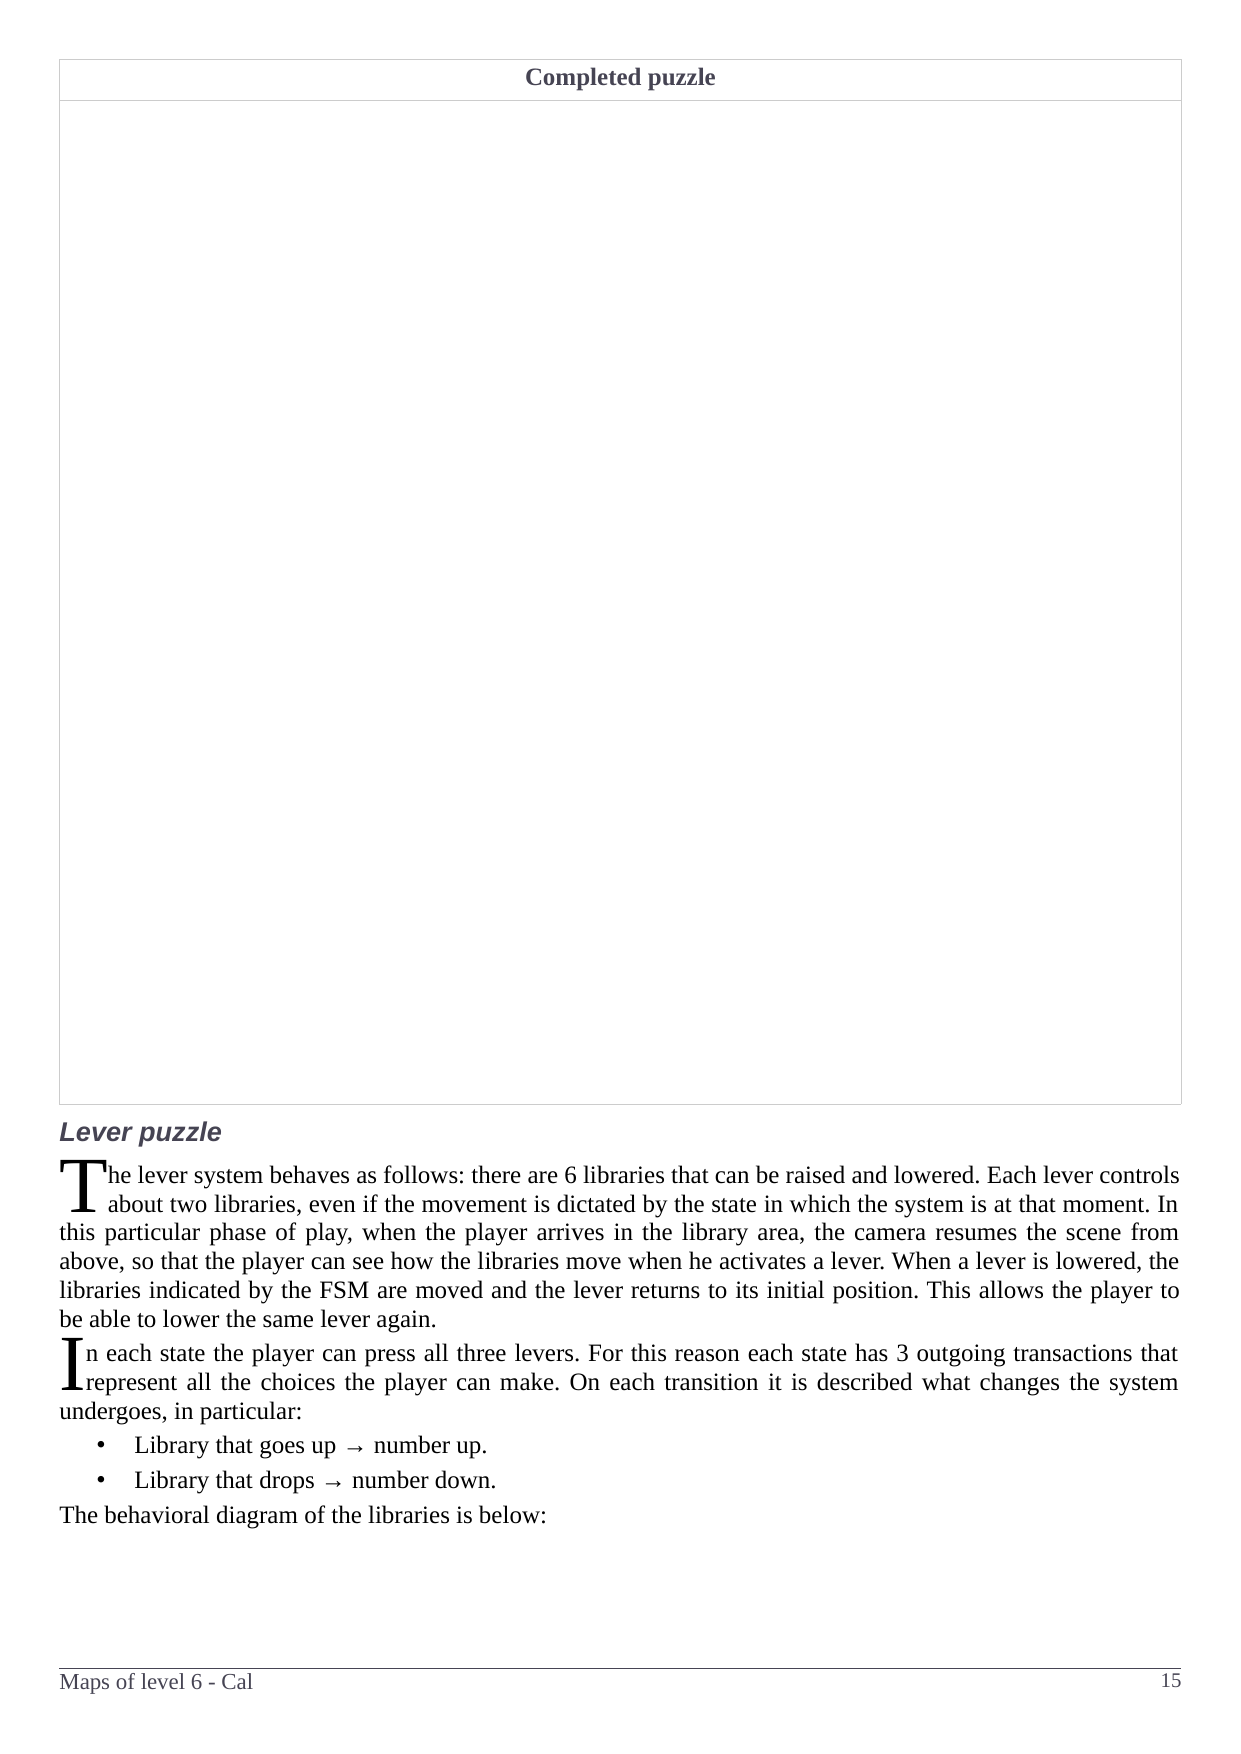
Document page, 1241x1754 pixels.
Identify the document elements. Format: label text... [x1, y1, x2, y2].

text In each state the player can press all three levers. For this reason each state has 3 outgoing transactions that represent all the choices the player can make. On each transition it is described what changes the system undergoes, in particular: [59, 1338, 1181, 1425]
subtitle Lever puzzle [59, 1116, 1181, 1147]
list Library that drops → number down. [97, 1465, 1181, 1494]
table_header Completed puzzle [60, 60, 1181, 100]
list Library that goes up → number up. [97, 1431, 1181, 1459]
table_cell [60, 101, 1181, 1104]
text The behavioral diagram of the libraries is below: [59, 1500, 1181, 1529]
text The lever system behaves as follows: there are 6 libraries that can be raised and lowered. Each lever controls about two libraries, even if the movement is dictated by the state in which the system is at that moment. In this particular phase of play, when the player arrives in the library area, the camera resumes the scene from above, so that the player can see how the libraries move when he activates a lever. When a lever is lowered, the libraries indicated by the FSM are moved and the lever returns to its initial position. This allows the player to be able to lower the same lever again. [59, 1160, 1181, 1332]
